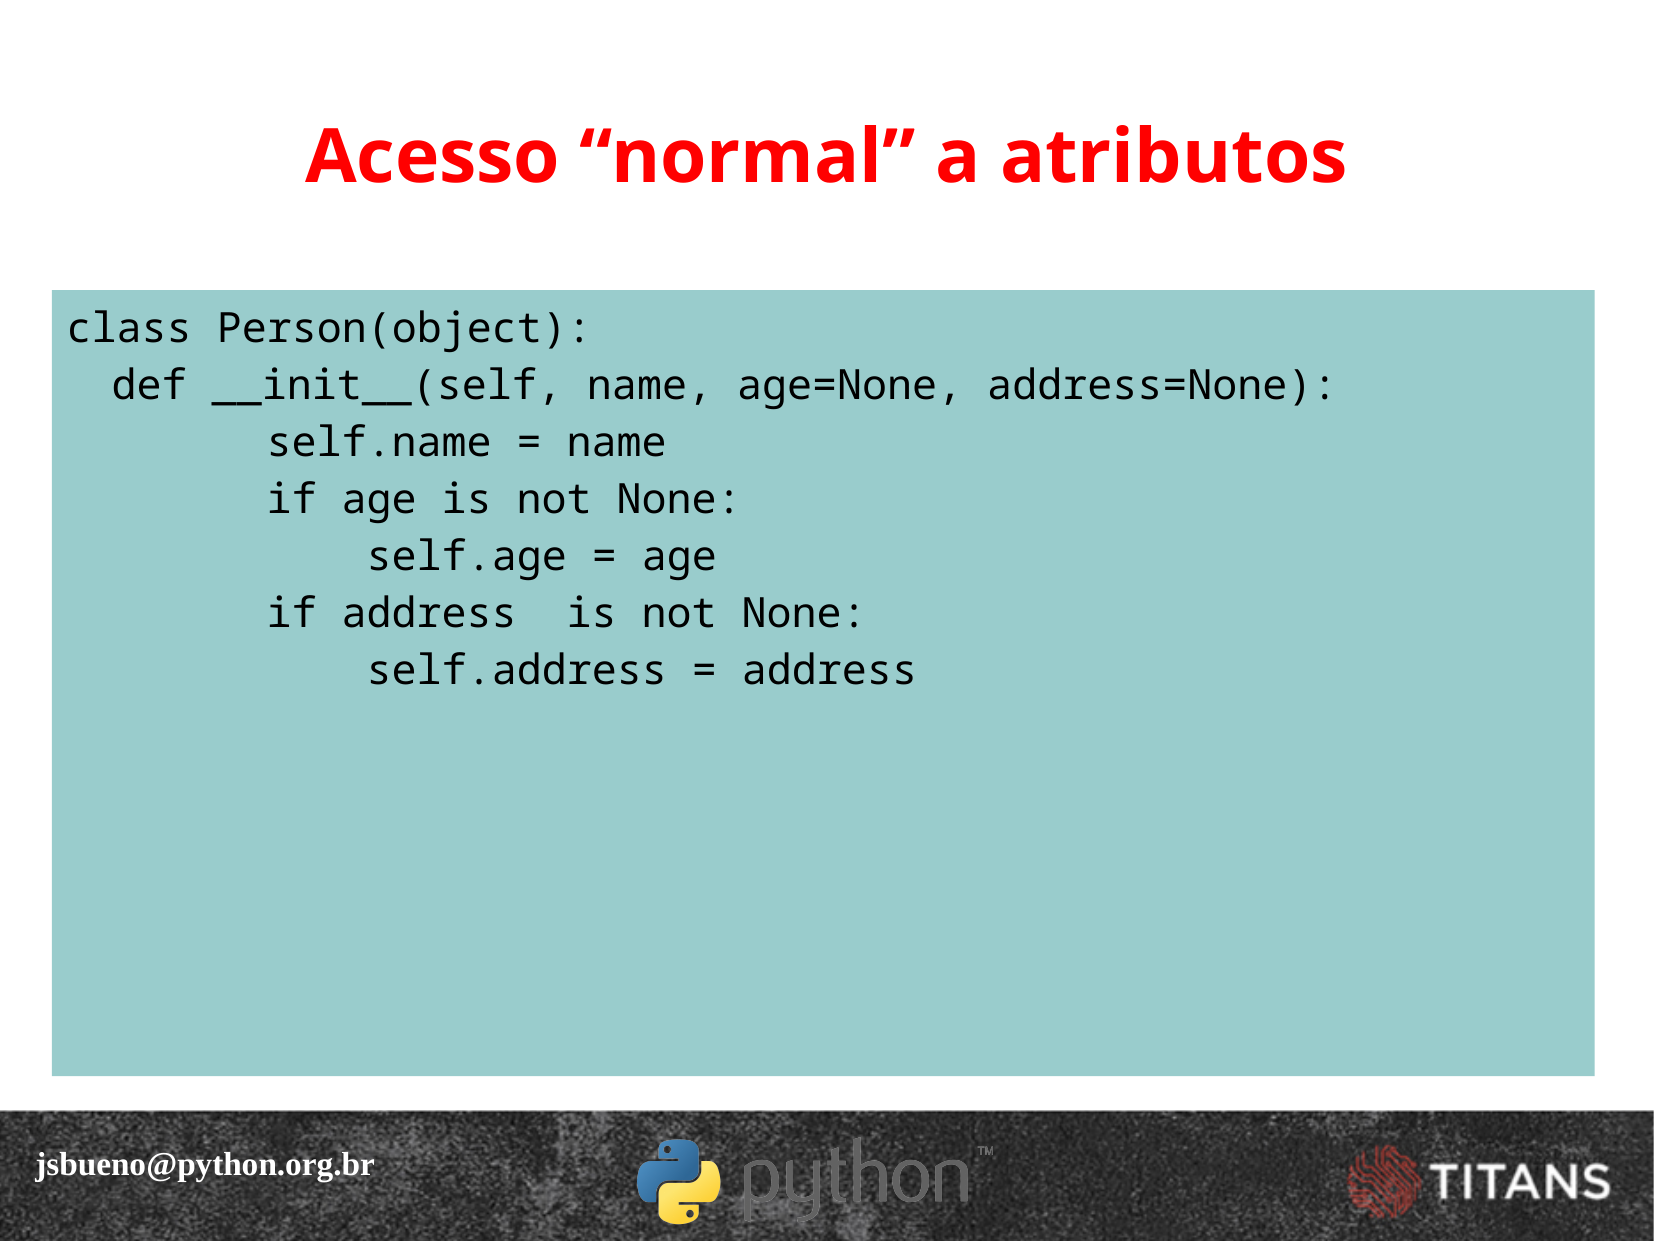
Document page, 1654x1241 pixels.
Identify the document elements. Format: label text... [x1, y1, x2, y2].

title Acesso “normal” a atributos [82, 49, 1571, 257]
text_box class Person(object): def __init__(self, name, age=None, address=None): self.name = name if age is not None: self.age = age if address is not None: self.address = address [51, 290, 1595, 1077]
picture [0, 1110, 1654, 1241]
